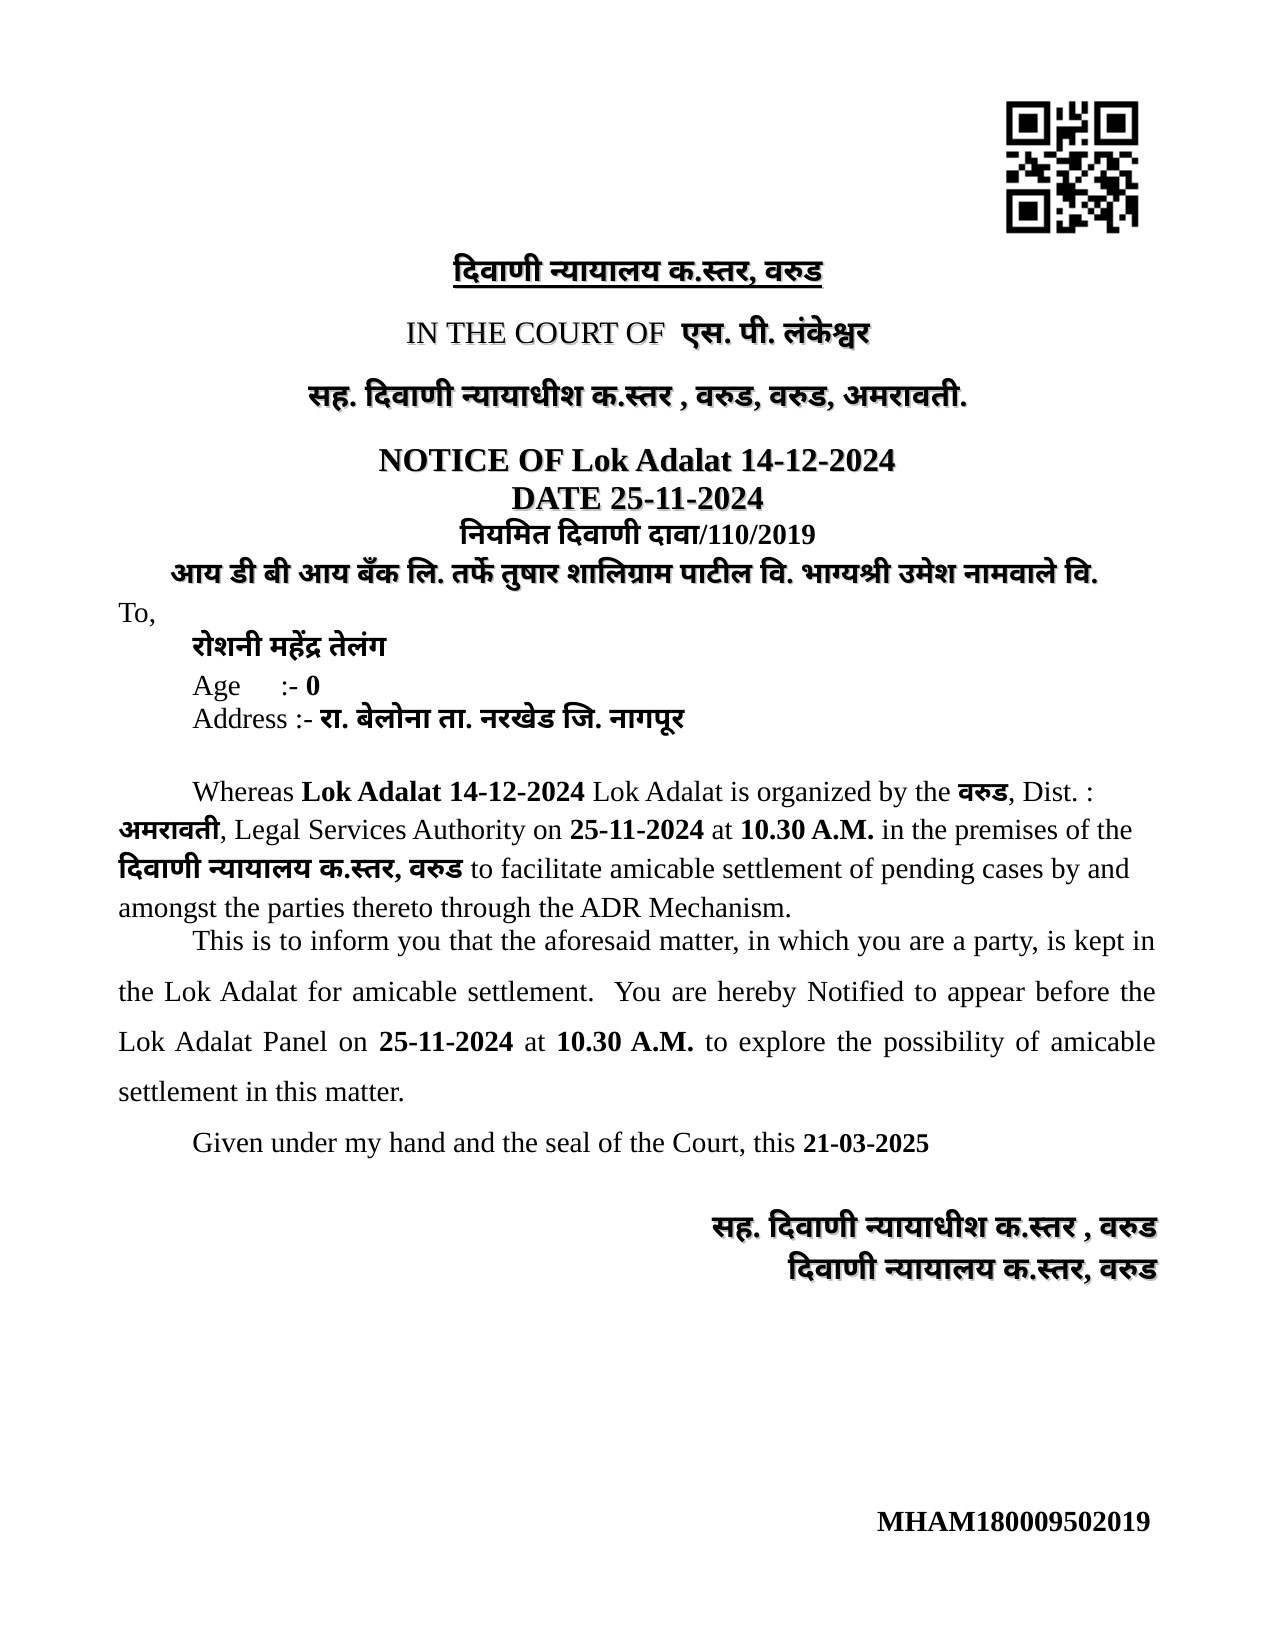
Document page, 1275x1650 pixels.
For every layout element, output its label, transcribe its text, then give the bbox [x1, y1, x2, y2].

text नियमित दिवाणी दावा/110/2019 [118, 517, 1157, 556]
text Given under my hand and the seal of the Court, this 21-03-2025 [118, 1125, 1157, 1158]
text सह. दिवाणी न्यायाधीश क.स्तर , वरुड, वरुड, अमरावती. [118, 377, 1157, 419]
table_cell [864, 85, 1156, 252]
picture [994, 89, 1151, 246]
text To, [118, 595, 1157, 629]
text दिवाणी न्यायालय क.स्तर, वरुड [118, 252, 1157, 294]
text NOTICE OF Lok Adalat 14-12-2024 [118, 440, 1157, 478]
text रोशनी महेंद्र तेलंग [118, 629, 1157, 668]
text DATE 25-11-2024 [118, 478, 1157, 517]
table_header MHAM180009502019 [864, 1499, 1156, 1543]
text This is to inform you that the aforesaid matter, in which you are a party, is kept in the Lok Adalat for amicable settlement. You are hereby Notified to appear before the Lok Adalat Panel on 25-11-2024 at 10.30 A.M. to explore the possibility of amicable settlement in this matter. [118, 923, 1157, 1108]
text आय डी बी आय बँक लि. तर्फे तुषार शालिग्राम पाटील वि. भाग्यश्री उमेश नामवाले वि. [118, 556, 1157, 595]
text दिवाणी न्यायालय क.स्तर, वरुड [118, 1251, 1157, 1292]
text Address :- रा. बेलोना ता. नरखेड जि. नागपूर [118, 701, 1157, 741]
text IN THE COURT OF एस. पी. लंकेश्वर [118, 314, 1157, 356]
text सह. दिवाणी न्यायाधीश क.स्तर , वरुड [118, 1209, 1157, 1251]
text Whereas Lok Adalat 14-12-2024 Lok Adalat is organized by the वरुड, Dist. : अमरावती, Legal Services Authority on 25-11-2024 at 10.30 A.M. in the premises of the दिवाणी न्यायालय क.स्तर, वरुड to facilitate amicable settlement of pending cases by and amongst the parties thereto through the ADR Mechanism. [118, 774, 1157, 923]
text Age :- 0 [118, 668, 1157, 701]
